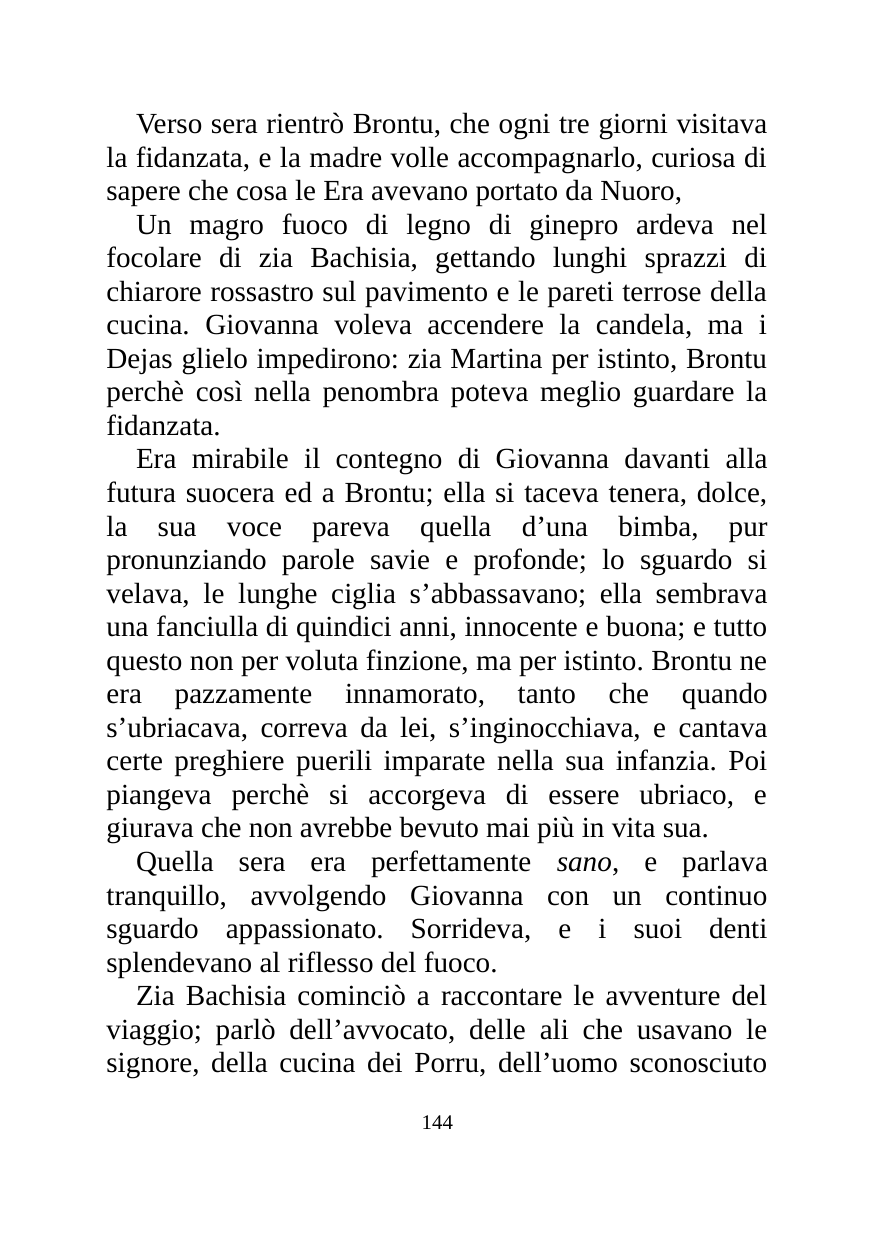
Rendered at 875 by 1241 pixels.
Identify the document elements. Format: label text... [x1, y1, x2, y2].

text Era mirabile il contegno di Giovanna davanti alla futura suocera ed a Brontu; ella si taceva tenera, dolce, la sua voce pareva quella d’una bimba, pur pronunziando parole savie e profonde; lo sguardo si velava, le lunghe ciglia s’abbassavano; ella sembrava una fanciulla di quindici anni, innocente e buona; e tutto questo non per voluta finzione, ma per istinto. Brontu ne era pazzamente innamorato, tanto che quando s’ubriacava, correva da lei, s’inginocchiava, e cantava certe preghiere puerili imparate nella sua infanzia. Poi piangeva perchè si accorgeva di essere ubriaco, e giurava che non avrebbe bevuto mai più in vita sua. [106, 442, 768, 844]
text Un magro fuoco di legno di ginepro ardeva nel focolare di zia Bachisia, gettando lunghi sprazzi di chiarore rossastro sul pavimento e le pareti terrose della cucina. Giovanna voleva accendere la candela, ma i Dejas glielo impedirono: zia Martina per istinto, Brontu perchè così nella penombra poteva meglio guardare la fidanzata. [106, 207, 768, 442]
text Quella sera era perfettamente sano, e parlava tranquillo, avvolgendo Giovanna con un continuo sguardo appassionato. Sorrideva, e i suoi denti splendevano al riflesso del fuoco. [106, 844, 768, 978]
text Zia Bachisia cominciò a raccontare le avventure del viaggio; parlò dell’avvocato, delle ali che usavano le signore, della cucina dei Porru, dell’uomo sconosciuto [106, 978, 768, 1079]
text Verso sera rientrò Brontu, che ogni tre giorni visitava la fidanzata, e la madre volle accompagnarlo, curiosa di sapere che cosa le Era avevano portato da Nuoro, [106, 106, 768, 207]
